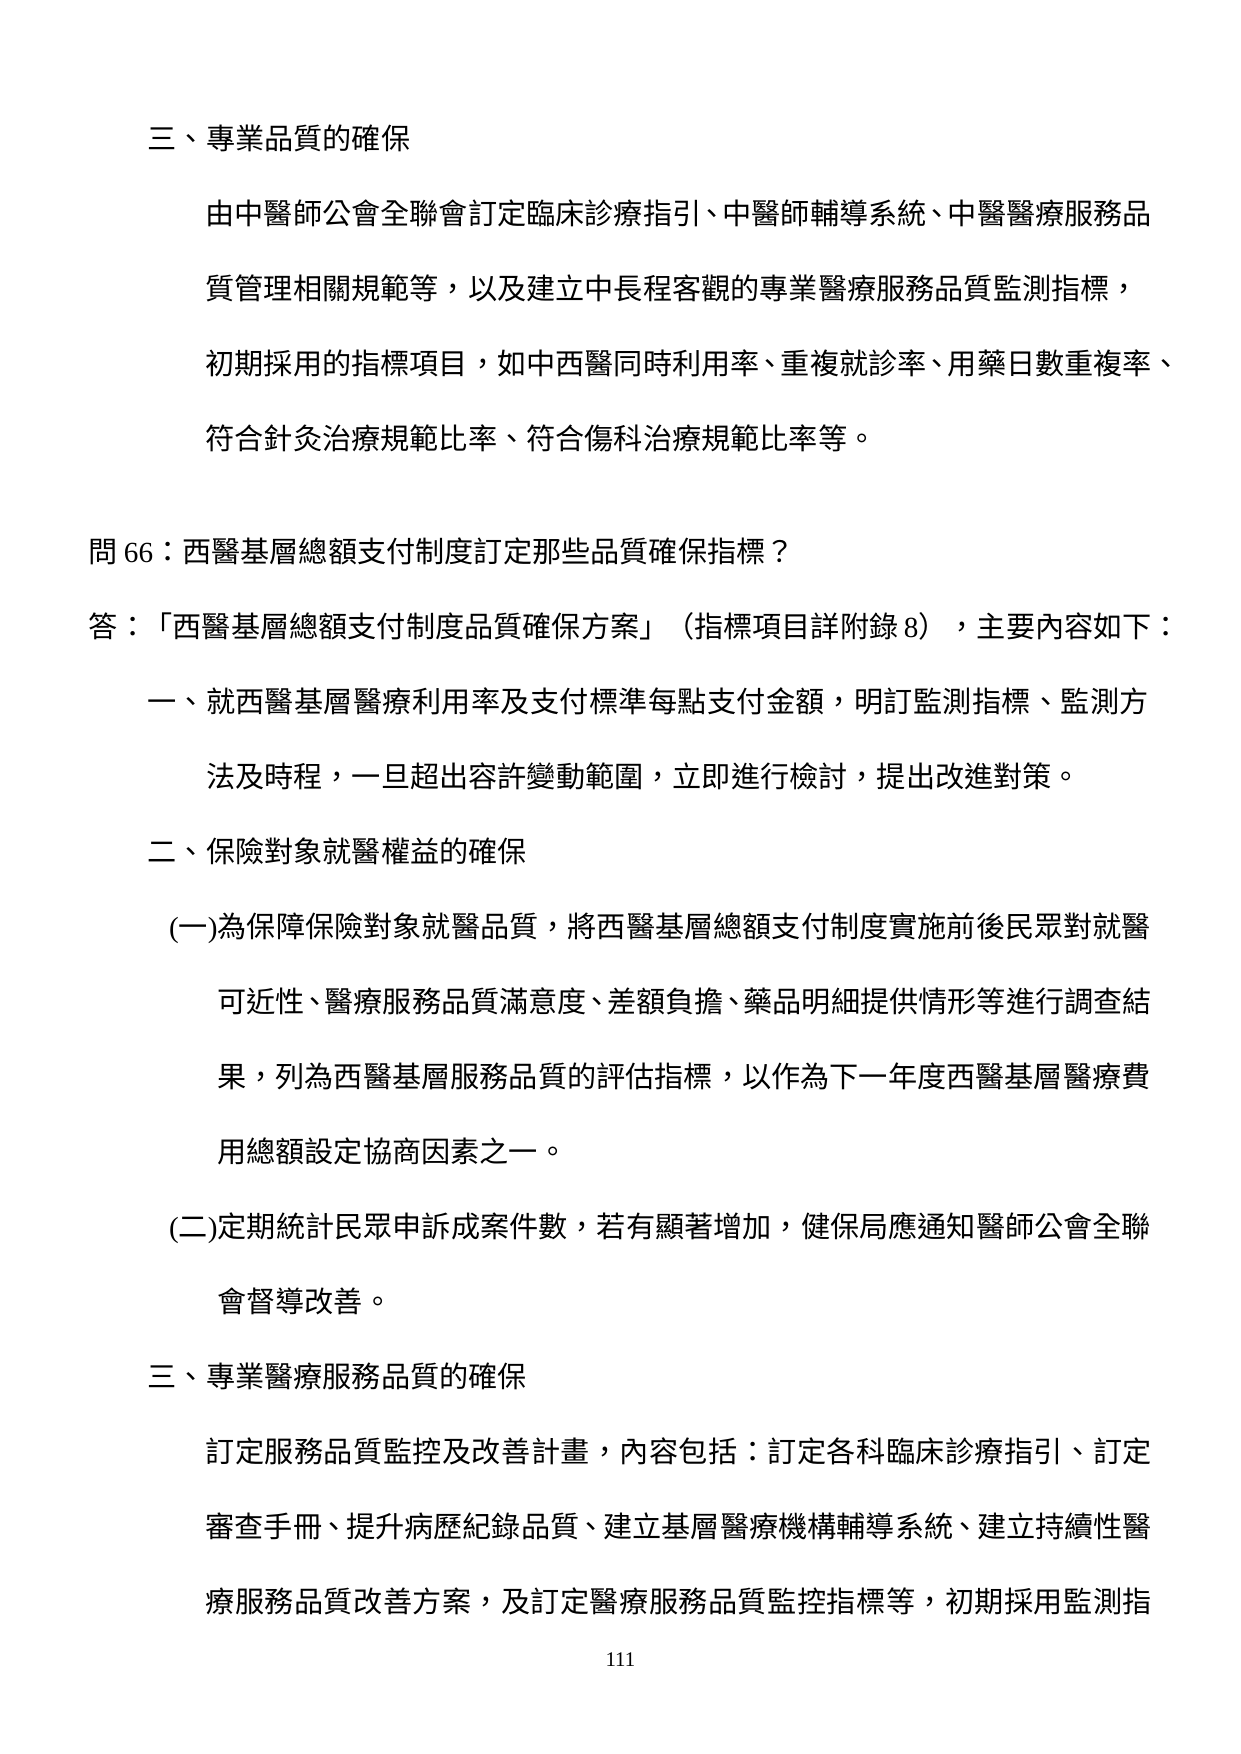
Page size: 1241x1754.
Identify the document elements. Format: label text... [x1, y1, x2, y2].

text 由中醫師公會全聯會訂定臨床診療指引、中醫師輔導系統、中醫醫療服務品質管理相關規範等，以及建立中長程客觀的專業醫療服務品質監測指標，初期採用的指標項目，如中西醫同時利用率、重複就診率、用藥日數重複率、符合針灸治療規範比率、符合傷科治療規範比率等。 [205, 174, 1152, 474]
text (二)定期統計民眾申訴成案件數，若有顯著增加，健保局應通知醫師公會全聯會督導改善。 [169, 1187, 1152, 1337]
list 就西醫基層醫療利用率及支付標準每點支付金額，明訂監測指標、監測方法及時程，一旦超出容許變動範圍，立即進行檢討，提出改進對策。 [147, 662, 1152, 812]
text (一)為保障保險對象就醫品質，將西醫基層總額支付制度實施前後民眾對就醫可近性、醫療服務品質滿意度、差額負擔、藥品明細提供情形等進行調查結果，列為西醫基層服務品質的評估指標，以作為下一年度西醫基層醫療費用總額設定協商因素之一。 [169, 887, 1152, 1187]
text 訂定服務品質監控及改善計畫，內容包括：訂定各科臨床診療指引、訂定審查手冊、提升病歷紀錄品質、建立基層醫療機構輔導系統、建立持續性醫療服務品質改善方案，及訂定醫療服務品質監控指標等，初期採用監測指 [205, 1412, 1152, 1637]
list 專業醫療服務品質的確保 [147, 1337, 1152, 1412]
list 專業品質的確保 [147, 99, 1152, 174]
text 答：「西醫基層總額支付制度品質確保方案」（指標項目詳附錄8），主要內容如下： [89, 587, 1152, 662]
text 問66：西醫基層總額支付制度訂定那些品質確保指標？ [89, 512, 1152, 587]
list 保險對象就醫權益的確保 [147, 812, 1152, 887]
